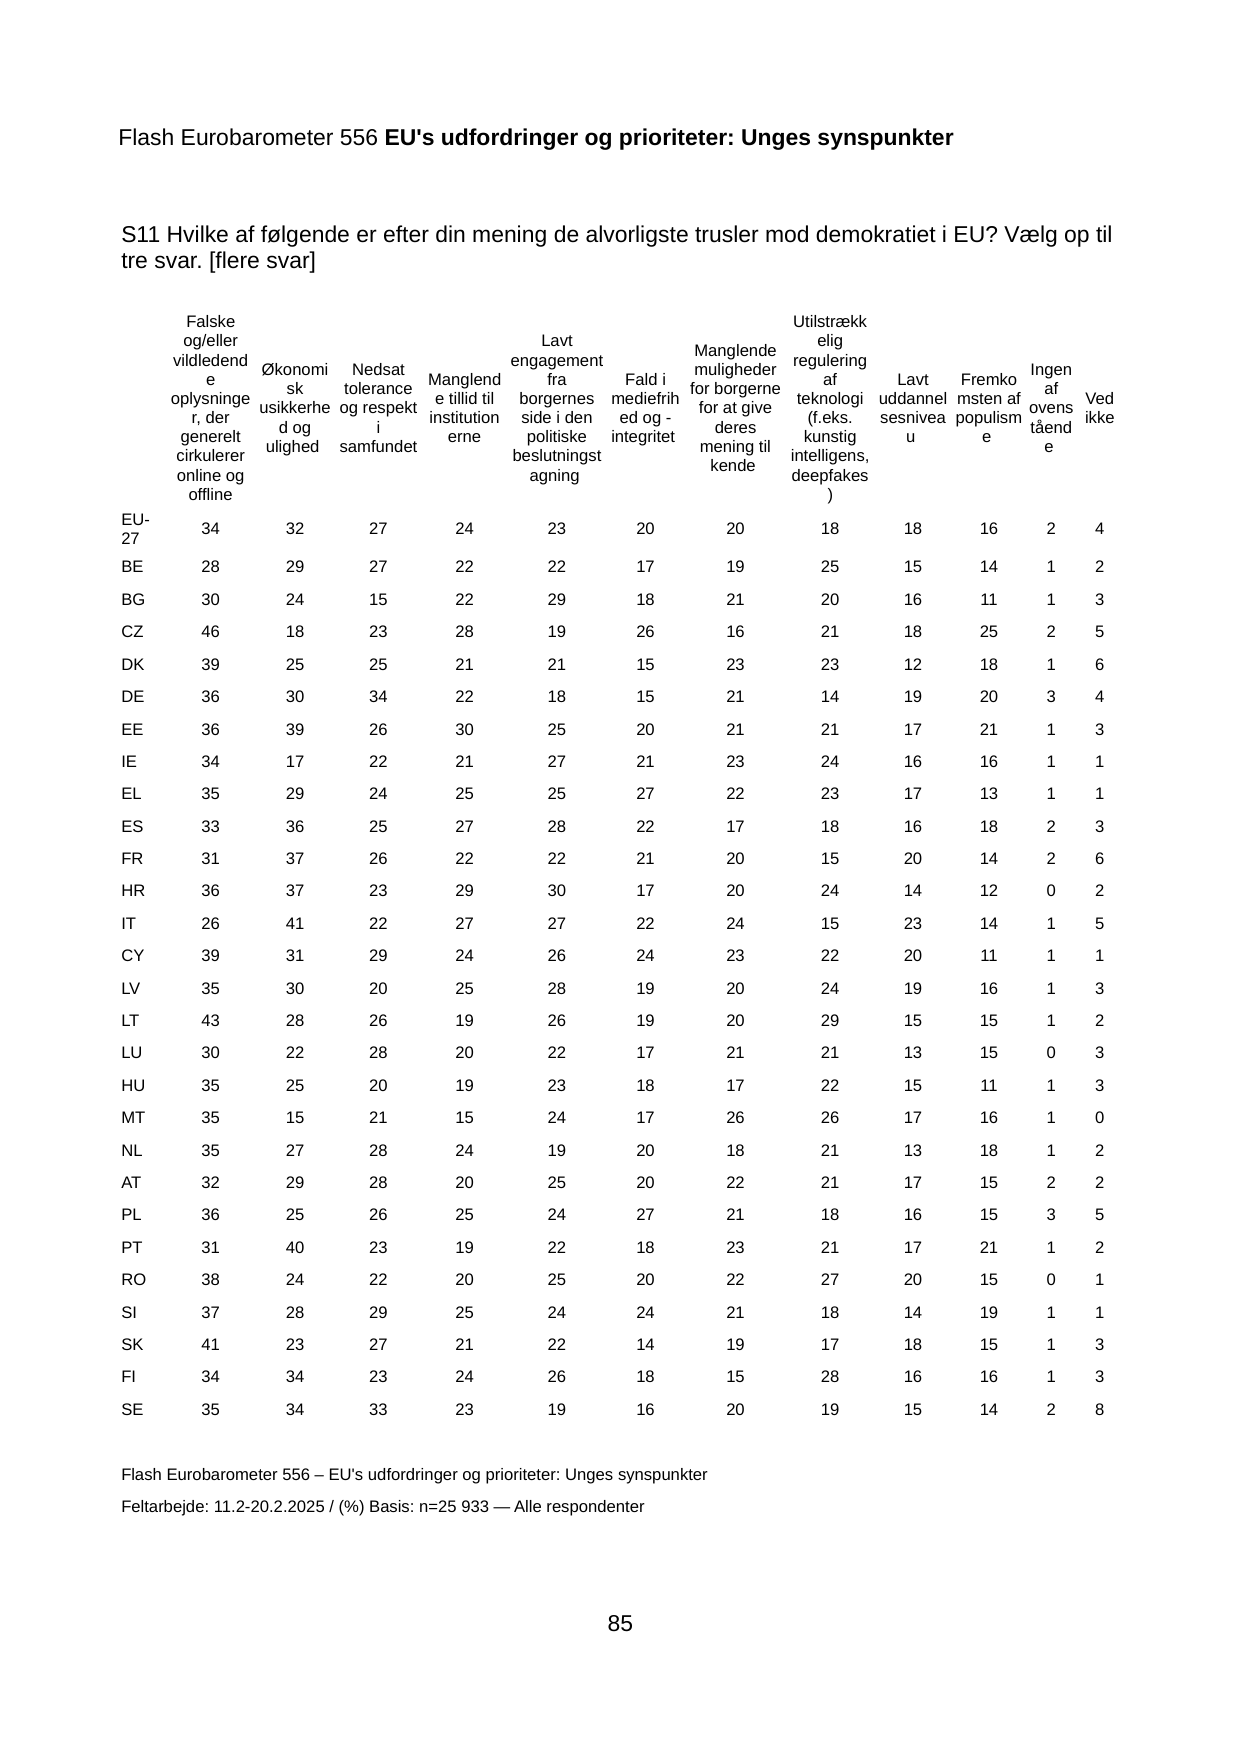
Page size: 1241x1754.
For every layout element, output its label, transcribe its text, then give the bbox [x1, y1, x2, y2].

table_cell 3 [1077, 1037, 1122, 1069]
table_cell 23 [786, 648, 873, 680]
table_cell 24 [422, 507, 507, 551]
table_cell 29 [255, 551, 334, 583]
table_cell 16 [952, 972, 1025, 1004]
table_cell Ved ikke [1077, 309, 1122, 507]
table_cell 24 [507, 1101, 606, 1134]
table_cell 15 [874, 551, 952, 583]
table_cell PL [118, 1199, 166, 1231]
table_cell 1 [1025, 583, 1077, 616]
table_cell 3 [1025, 1199, 1077, 1231]
table_cell 3 [1077, 583, 1122, 616]
table_cell [118, 277, 166, 309]
table_cell 0 [1025, 1037, 1077, 1069]
table_cell 39 [166, 940, 255, 972]
table_cell 33 [335, 1393, 422, 1425]
table_cell 24 [422, 1134, 507, 1166]
table_cell FR [118, 842, 166, 875]
table_cell 20 [335, 1069, 422, 1101]
table_cell 20 [606, 1166, 684, 1199]
table_cell Manglende tillid til institutionerne [422, 309, 507, 507]
table_cell 4 [1077, 680, 1122, 713]
table_cell BE [118, 551, 166, 583]
table_cell 6 [1077, 842, 1122, 875]
table_cell 34 [255, 1361, 334, 1393]
table_cell 1 [1025, 713, 1077, 745]
table_cell 18 [606, 1069, 684, 1101]
table_cell 20 [952, 680, 1025, 713]
table_cell 16 [952, 745, 1025, 777]
table_cell 17 [606, 1101, 684, 1134]
table_cell 27 [507, 907, 606, 939]
table_cell 21 [684, 1296, 786, 1328]
table_cell 28 [422, 616, 507, 648]
table_cell 34 [166, 745, 255, 777]
table_cell 20 [786, 583, 873, 616]
table_cell 26 [684, 1101, 786, 1134]
table_cell [507, 277, 606, 309]
table_cell [952, 277, 1025, 309]
table_cell 18 [606, 583, 684, 616]
table_cell 22 [335, 745, 422, 777]
table_cell [1077, 1425, 1122, 1458]
table_cell 28 [255, 1296, 334, 1328]
table_cell 18 [952, 1134, 1025, 1166]
table_cell 1 [1077, 1296, 1122, 1328]
table_cell 23 [422, 1393, 507, 1425]
table_cell [422, 1425, 507, 1458]
table_cell 18 [874, 507, 952, 551]
table_cell 1 [1025, 1328, 1077, 1361]
table_cell 17 [874, 713, 952, 745]
table_cell 18 [684, 1134, 786, 1166]
table_cell 27 [255, 1134, 334, 1166]
table_cell Fald i mediefrihed og -integritet [606, 309, 684, 507]
table_cell Fremkomsten af populisme [952, 309, 1025, 507]
table_cell 19 [606, 972, 684, 1004]
table_cell 28 [507, 810, 606, 842]
table_cell 41 [255, 907, 334, 939]
table_cell 2 [1077, 1134, 1122, 1166]
table_cell 1 [1025, 551, 1077, 583]
table_cell Lavt uddannelsesniveau [874, 309, 952, 507]
table_cell 12 [874, 648, 952, 680]
table_cell 16 [874, 1199, 952, 1231]
table_cell 2 [1025, 616, 1077, 648]
table_cell 22 [684, 778, 786, 810]
table_cell 30 [166, 583, 255, 616]
table_cell 25 [507, 778, 606, 810]
table_cell HU [118, 1069, 166, 1101]
table_cell LV [118, 972, 166, 1004]
table_cell 36 [166, 1199, 255, 1231]
table_cell 8 [1077, 1393, 1122, 1425]
table_cell 29 [335, 1296, 422, 1328]
table_cell 34 [255, 1393, 334, 1425]
table_cell [874, 1425, 952, 1458]
table_cell 19 [786, 1393, 873, 1425]
table_cell 14 [606, 1328, 684, 1361]
table_cell 16 [606, 1393, 684, 1425]
table_cell 22 [507, 1231, 606, 1263]
table_cell 17 [606, 1037, 684, 1069]
table_cell 26 [606, 616, 684, 648]
table_cell 21 [786, 1166, 873, 1199]
table_cell 14 [952, 842, 1025, 875]
table_cell 21 [786, 616, 873, 648]
table_cell 1 [1025, 648, 1077, 680]
table_cell 39 [255, 713, 334, 745]
table_cell 15 [952, 1264, 1025, 1296]
table_cell 30 [255, 680, 334, 713]
table_cell [874, 277, 952, 309]
table_cell 20 [606, 507, 684, 551]
table_cell 17 [684, 810, 786, 842]
table_cell 26 [507, 1004, 606, 1037]
table_cell 25 [952, 616, 1025, 648]
table_cell 35 [166, 1069, 255, 1101]
table_cell 30 [422, 713, 507, 745]
table_cell 1 [1077, 940, 1122, 972]
table_cell 29 [335, 940, 422, 972]
table_cell 28 [786, 1361, 873, 1393]
table_header S11 Hvilke af følgende er efter din mening de alvorligste trusler mod demokratiet i EU? Vælg op til tre svar. [flere svar] [118, 218, 1122, 277]
table_cell 22 [684, 1166, 786, 1199]
table_cell 11 [952, 583, 1025, 616]
table_cell 18 [786, 810, 873, 842]
table_cell 2 [1077, 875, 1122, 907]
table_cell 2 [1025, 842, 1077, 875]
table_cell 31 [166, 1231, 255, 1263]
table_cell 35 [166, 1393, 255, 1425]
table_cell 1 [1025, 1069, 1077, 1101]
table_cell 18 [786, 507, 873, 551]
table_cell Feltarbejde: 11.2-20.2.2025 / (%) Basis: n=25 933 — Alle respondenter [118, 1490, 1122, 1523]
table_cell 20 [874, 842, 952, 875]
table_cell 1 [1025, 1361, 1077, 1393]
table_cell EE [118, 713, 166, 745]
table_cell MT [118, 1101, 166, 1134]
table_cell 15 [684, 1361, 786, 1393]
table_cell 15 [874, 1004, 952, 1037]
table_cell 13 [874, 1037, 952, 1069]
table_cell [1025, 277, 1077, 309]
table_cell LU [118, 1037, 166, 1069]
table_cell 31 [255, 940, 334, 972]
table_cell 24 [507, 1296, 606, 1328]
table_cell 34 [166, 507, 255, 551]
table_cell 6 [1077, 648, 1122, 680]
table_cell [786, 1425, 873, 1458]
table_cell 30 [507, 875, 606, 907]
table_cell 20 [422, 1166, 507, 1199]
table_cell RO [118, 1264, 166, 1296]
table_cell DE [118, 680, 166, 713]
table_cell 18 [952, 648, 1025, 680]
table_cell DK [118, 648, 166, 680]
table_cell 20 [684, 875, 786, 907]
table_cell 29 [255, 1166, 334, 1199]
table_cell 1 [1077, 778, 1122, 810]
table_cell 43 [166, 1004, 255, 1037]
table_cell 22 [422, 551, 507, 583]
table_cell 16 [874, 583, 952, 616]
table_cell IT [118, 907, 166, 939]
table_cell 34 [166, 1361, 255, 1393]
table_cell [422, 277, 507, 309]
table_cell Utilstrækkelig regulering af teknologi (f.eks. kunstig intelligens, deepfakes) [786, 309, 873, 507]
table_cell 25 [255, 1069, 334, 1101]
table_cell 32 [255, 507, 334, 551]
table_cell 24 [606, 1296, 684, 1328]
table_cell 39 [166, 648, 255, 680]
table_cell 28 [335, 1037, 422, 1069]
table_cell [1025, 1425, 1077, 1458]
table_cell 3 [1077, 713, 1122, 745]
table_cell 20 [422, 1037, 507, 1069]
table_cell 2 [1077, 1231, 1122, 1263]
table_cell 30 [166, 1037, 255, 1069]
table_cell 15 [952, 1328, 1025, 1361]
table_cell 29 [507, 583, 606, 616]
table_cell 5 [1077, 616, 1122, 648]
table_cell 1 [1025, 745, 1077, 777]
table_cell 21 [422, 1328, 507, 1361]
table_cell 22 [335, 907, 422, 939]
table_cell 15 [255, 1101, 334, 1134]
table_cell 19 [507, 1134, 606, 1166]
table_cell 15 [952, 1166, 1025, 1199]
table_cell 11 [952, 1069, 1025, 1101]
table_cell 19 [507, 616, 606, 648]
table_cell 17 [684, 1069, 786, 1101]
table_cell [684, 1425, 786, 1458]
table_cell SE [118, 1393, 166, 1425]
table_cell 21 [507, 648, 606, 680]
table_cell 20 [684, 972, 786, 1004]
table_cell 24 [606, 940, 684, 972]
table_cell 20 [335, 972, 422, 1004]
table_cell BG [118, 583, 166, 616]
table_cell 14 [874, 1296, 952, 1328]
table_cell 3 [1077, 1069, 1122, 1101]
table_cell 23 [255, 1328, 334, 1361]
table_cell Nedsat tolerance og respekt i samfundet [335, 309, 422, 507]
table_cell 25 [422, 1296, 507, 1328]
table_cell 21 [786, 1134, 873, 1166]
table_cell 20 [606, 713, 684, 745]
table_cell 20 [684, 842, 786, 875]
table_cell 23 [507, 507, 606, 551]
table_cell 2 [1025, 507, 1077, 551]
table_cell 1 [1077, 745, 1122, 777]
table_cell 17 [874, 1231, 952, 1263]
table_cell 20 [874, 940, 952, 972]
table_cell IE [118, 745, 166, 777]
table_cell 35 [166, 1101, 255, 1134]
table_cell 26 [786, 1101, 873, 1134]
table_cell 21 [952, 1231, 1025, 1263]
table_cell 20 [684, 1393, 786, 1425]
table_cell 18 [507, 680, 606, 713]
table_cell [684, 277, 786, 309]
table_cell 1 [1025, 1134, 1077, 1166]
table_cell 24 [335, 778, 422, 810]
table_cell CZ [118, 616, 166, 648]
table_cell 23 [684, 745, 786, 777]
table_cell 21 [786, 713, 873, 745]
table_cell 15 [786, 907, 873, 939]
table_cell 24 [786, 972, 873, 1004]
table_cell SK [118, 1328, 166, 1361]
table_cell 14 [952, 907, 1025, 939]
table_cell 16 [684, 616, 786, 648]
table_cell 36 [166, 713, 255, 745]
table_cell 35 [166, 972, 255, 1004]
table_cell 22 [422, 680, 507, 713]
table_cell 2 [1025, 1166, 1077, 1199]
table_cell 18 [952, 810, 1025, 842]
table_cell 13 [952, 778, 1025, 810]
table_cell 2 [1077, 551, 1122, 583]
table_cell 15 [606, 680, 684, 713]
table_cell 28 [507, 972, 606, 1004]
table_cell 23 [786, 778, 873, 810]
table_cell 26 [166, 907, 255, 939]
table_cell 28 [255, 1004, 334, 1037]
table_cell 19 [874, 680, 952, 713]
table_cell 20 [422, 1264, 507, 1296]
table_cell 14 [952, 1393, 1025, 1425]
table_cell 32 [166, 1166, 255, 1199]
table_cell 26 [507, 940, 606, 972]
table_cell 19 [952, 1296, 1025, 1328]
table_cell 1 [1025, 1101, 1077, 1134]
table_cell 18 [786, 1296, 873, 1328]
table_cell 1 [1025, 1296, 1077, 1328]
table_cell [606, 1425, 684, 1458]
table_cell Flash Eurobarometer 556 – EU's udfordringer og prioriteter: Unges synspunkter [118, 1458, 1122, 1490]
table_cell 24 [422, 1361, 507, 1393]
table_cell 3 [1025, 680, 1077, 713]
table_cell 16 [874, 1361, 952, 1393]
table_cell 21 [786, 1037, 873, 1069]
table_cell 15 [952, 1004, 1025, 1037]
table_cell 20 [606, 1264, 684, 1296]
table_cell 16 [952, 507, 1025, 551]
table_cell 21 [684, 583, 786, 616]
table_cell 17 [874, 1101, 952, 1134]
table_cell 27 [335, 507, 422, 551]
table_cell 40 [255, 1231, 334, 1263]
table_cell 25 [255, 648, 334, 680]
table_cell 14 [874, 875, 952, 907]
table_cell 23 [874, 907, 952, 939]
table_cell 16 [874, 810, 952, 842]
table_cell 22 [786, 940, 873, 972]
table_cell 18 [255, 616, 334, 648]
table_cell 22 [422, 583, 507, 616]
table_cell Manglende muligheder for borgerne for at give deres mening til kende [684, 309, 786, 507]
table_cell 19 [422, 1069, 507, 1101]
table_cell 25 [422, 778, 507, 810]
table_cell 36 [166, 875, 255, 907]
table_cell 23 [507, 1069, 606, 1101]
table_cell 30 [255, 972, 334, 1004]
table_cell 27 [606, 1199, 684, 1231]
table_cell EL [118, 778, 166, 810]
table_cell 41 [166, 1328, 255, 1361]
table_cell 37 [255, 842, 334, 875]
table_cell 21 [684, 1037, 786, 1069]
table_cell 17 [606, 875, 684, 907]
table_cell 11 [952, 940, 1025, 972]
table_cell 17 [255, 745, 334, 777]
table_cell [255, 277, 334, 309]
table_cell 17 [874, 778, 952, 810]
table_cell 24 [684, 907, 786, 939]
table_cell 18 [606, 1361, 684, 1393]
table_cell 46 [166, 616, 255, 648]
table_cell 25 [507, 713, 606, 745]
table_cell 16 [874, 745, 952, 777]
table_cell 21 [606, 842, 684, 875]
table_cell 22 [507, 1328, 606, 1361]
table_cell 15 [952, 1037, 1025, 1069]
table_cell 2 [1077, 1004, 1122, 1037]
table_cell 22 [507, 1037, 606, 1069]
table_cell 19 [684, 551, 786, 583]
table_cell 25 [255, 1199, 334, 1231]
table_cell NL [118, 1134, 166, 1166]
table_cell 36 [255, 810, 334, 842]
table_cell 19 [422, 1004, 507, 1037]
table_cell 25 [507, 1264, 606, 1296]
table_cell 1 [1025, 1004, 1077, 1037]
table_cell 24 [422, 940, 507, 972]
table_cell 24 [255, 583, 334, 616]
table_cell 20 [874, 1264, 952, 1296]
table_cell 14 [952, 551, 1025, 583]
table_cell 20 [606, 1134, 684, 1166]
table_cell 18 [874, 616, 952, 648]
table_cell [335, 277, 422, 309]
table_cell [166, 1425, 255, 1458]
table_cell 21 [684, 1199, 786, 1231]
table_cell 20 [684, 507, 786, 551]
table_cell 37 [255, 875, 334, 907]
table_cell 21 [335, 1101, 422, 1134]
table_cell [166, 277, 255, 309]
table_cell 29 [786, 1004, 873, 1037]
table_cell Lavt engagement fra borgernes side i den politiske beslutningstagning [507, 309, 606, 507]
table_cell 25 [507, 1166, 606, 1199]
table_cell 23 [335, 1361, 422, 1393]
table_cell 27 [422, 907, 507, 939]
table_cell 0 [1025, 875, 1077, 907]
table_cell 21 [952, 713, 1025, 745]
table_cell 28 [335, 1166, 422, 1199]
table_cell 3 [1077, 1328, 1122, 1361]
table_cell 36 [166, 680, 255, 713]
table_cell 16 [952, 1101, 1025, 1134]
table_cell [118, 1425, 166, 1458]
table_cell 23 [684, 648, 786, 680]
table_cell 21 [786, 1231, 873, 1263]
table_cell 19 [507, 1393, 606, 1425]
table_cell 3 [1077, 1361, 1122, 1393]
table_cell 1 [1025, 972, 1077, 1004]
table_cell CY [118, 940, 166, 972]
table_cell [786, 277, 873, 309]
table_cell 5 [1077, 1199, 1122, 1231]
table_cell 22 [606, 810, 684, 842]
table_cell 35 [166, 1134, 255, 1166]
table_cell 27 [335, 551, 422, 583]
table_cell 21 [422, 745, 507, 777]
table_cell 20 [684, 1004, 786, 1037]
table_cell 27 [507, 745, 606, 777]
table_cell 22 [684, 1264, 786, 1296]
table_cell 1 [1025, 778, 1077, 810]
table_cell PT [118, 1231, 166, 1263]
table_cell [1077, 277, 1122, 309]
table_cell 33 [166, 810, 255, 842]
table_cell 15 [335, 583, 422, 616]
table_cell 1 [1077, 1264, 1122, 1296]
table_cell 15 [952, 1199, 1025, 1231]
table_cell 2 [1077, 1166, 1122, 1199]
table_cell 17 [606, 551, 684, 583]
table_cell 25 [422, 1199, 507, 1231]
table_cell 1 [1025, 1231, 1077, 1263]
table_cell 26 [335, 1199, 422, 1231]
table_cell 24 [786, 745, 873, 777]
table_cell 25 [422, 972, 507, 1004]
table_cell 15 [786, 842, 873, 875]
table_cell [507, 1425, 606, 1458]
table_cell 23 [684, 1231, 786, 1263]
table_cell 22 [422, 842, 507, 875]
table_cell 4 [1077, 507, 1122, 551]
table_cell 13 [874, 1134, 952, 1166]
table_cell 18 [606, 1231, 684, 1263]
table_cell 21 [684, 680, 786, 713]
table_cell Ingen af ovenstående [1025, 309, 1077, 507]
table_cell 35 [166, 778, 255, 810]
table_cell 15 [874, 1069, 952, 1101]
table_cell 3 [1077, 810, 1122, 842]
table_cell 5 [1077, 907, 1122, 939]
table_cell 26 [507, 1361, 606, 1393]
table_cell 18 [874, 1328, 952, 1361]
table_cell 27 [606, 778, 684, 810]
table_cell Falske og/eller vildledende oplysninger, der generelt cirkulerer online og offline [166, 309, 255, 507]
table_cell 0 [1025, 1264, 1077, 1296]
table_cell 26 [335, 713, 422, 745]
table_cell 25 [786, 551, 873, 583]
table_cell 14 [786, 680, 873, 713]
table_cell 21 [422, 648, 507, 680]
table_cell 1 [1025, 907, 1077, 939]
table_cell 19 [606, 1004, 684, 1037]
table_cell 24 [786, 875, 873, 907]
table_cell 21 [684, 713, 786, 745]
table_cell 27 [422, 810, 507, 842]
table_cell 26 [335, 1004, 422, 1037]
table_cell 22 [335, 1264, 422, 1296]
table_cell SI [118, 1296, 166, 1328]
table_cell ES [118, 810, 166, 842]
table_cell 21 [606, 745, 684, 777]
table_cell 23 [335, 875, 422, 907]
table_cell 29 [255, 778, 334, 810]
table_cell 29 [422, 875, 507, 907]
table_cell 0 [1077, 1101, 1122, 1134]
table_cell 23 [684, 940, 786, 972]
table_cell 25 [335, 648, 422, 680]
table_cell 15 [874, 1393, 952, 1425]
table_cell LT [118, 1004, 166, 1037]
table_cell 27 [335, 1328, 422, 1361]
table_cell [952, 1425, 1025, 1458]
table_cell 23 [335, 1231, 422, 1263]
table_cell 2 [1025, 810, 1077, 842]
table_cell 25 [335, 810, 422, 842]
table_cell 18 [786, 1199, 873, 1231]
table_cell 17 [874, 1166, 952, 1199]
table_cell 16 [952, 1361, 1025, 1393]
table_cell 22 [507, 842, 606, 875]
table_cell 22 [786, 1069, 873, 1101]
table_cell [255, 1425, 334, 1458]
table_cell 38 [166, 1264, 255, 1296]
table_cell [335, 1425, 422, 1458]
table_cell [606, 277, 684, 309]
table_cell 27 [786, 1264, 873, 1296]
table_cell 22 [255, 1037, 334, 1069]
table_cell 37 [166, 1296, 255, 1328]
table_cell 28 [166, 551, 255, 583]
table_cell 17 [786, 1328, 873, 1361]
table_cell 19 [684, 1328, 786, 1361]
table_cell 3 [1077, 972, 1122, 1004]
table_cell 19 [422, 1231, 507, 1263]
table_cell 24 [255, 1264, 334, 1296]
table_cell 26 [335, 842, 422, 875]
table_cell 22 [507, 551, 606, 583]
table_cell 34 [335, 680, 422, 713]
table_cell 31 [166, 842, 255, 875]
table_cell Økonomisk usikkerhed og ulighed [255, 309, 334, 507]
table_cell 22 [606, 907, 684, 939]
table_cell AT [118, 1166, 166, 1199]
table_cell 2 [1025, 1393, 1077, 1425]
table_cell HR [118, 875, 166, 907]
table_cell 24 [507, 1199, 606, 1231]
table_cell 15 [606, 648, 684, 680]
table_cell 19 [874, 972, 952, 1004]
table_cell EU-27 [118, 507, 166, 551]
table_cell 12 [952, 875, 1025, 907]
table_cell 1 [1025, 940, 1077, 972]
table_cell 15 [422, 1101, 507, 1134]
table_cell 28 [335, 1134, 422, 1166]
table_cell 23 [335, 616, 422, 648]
table_cell [118, 309, 166, 507]
table_cell FI [118, 1361, 166, 1393]
